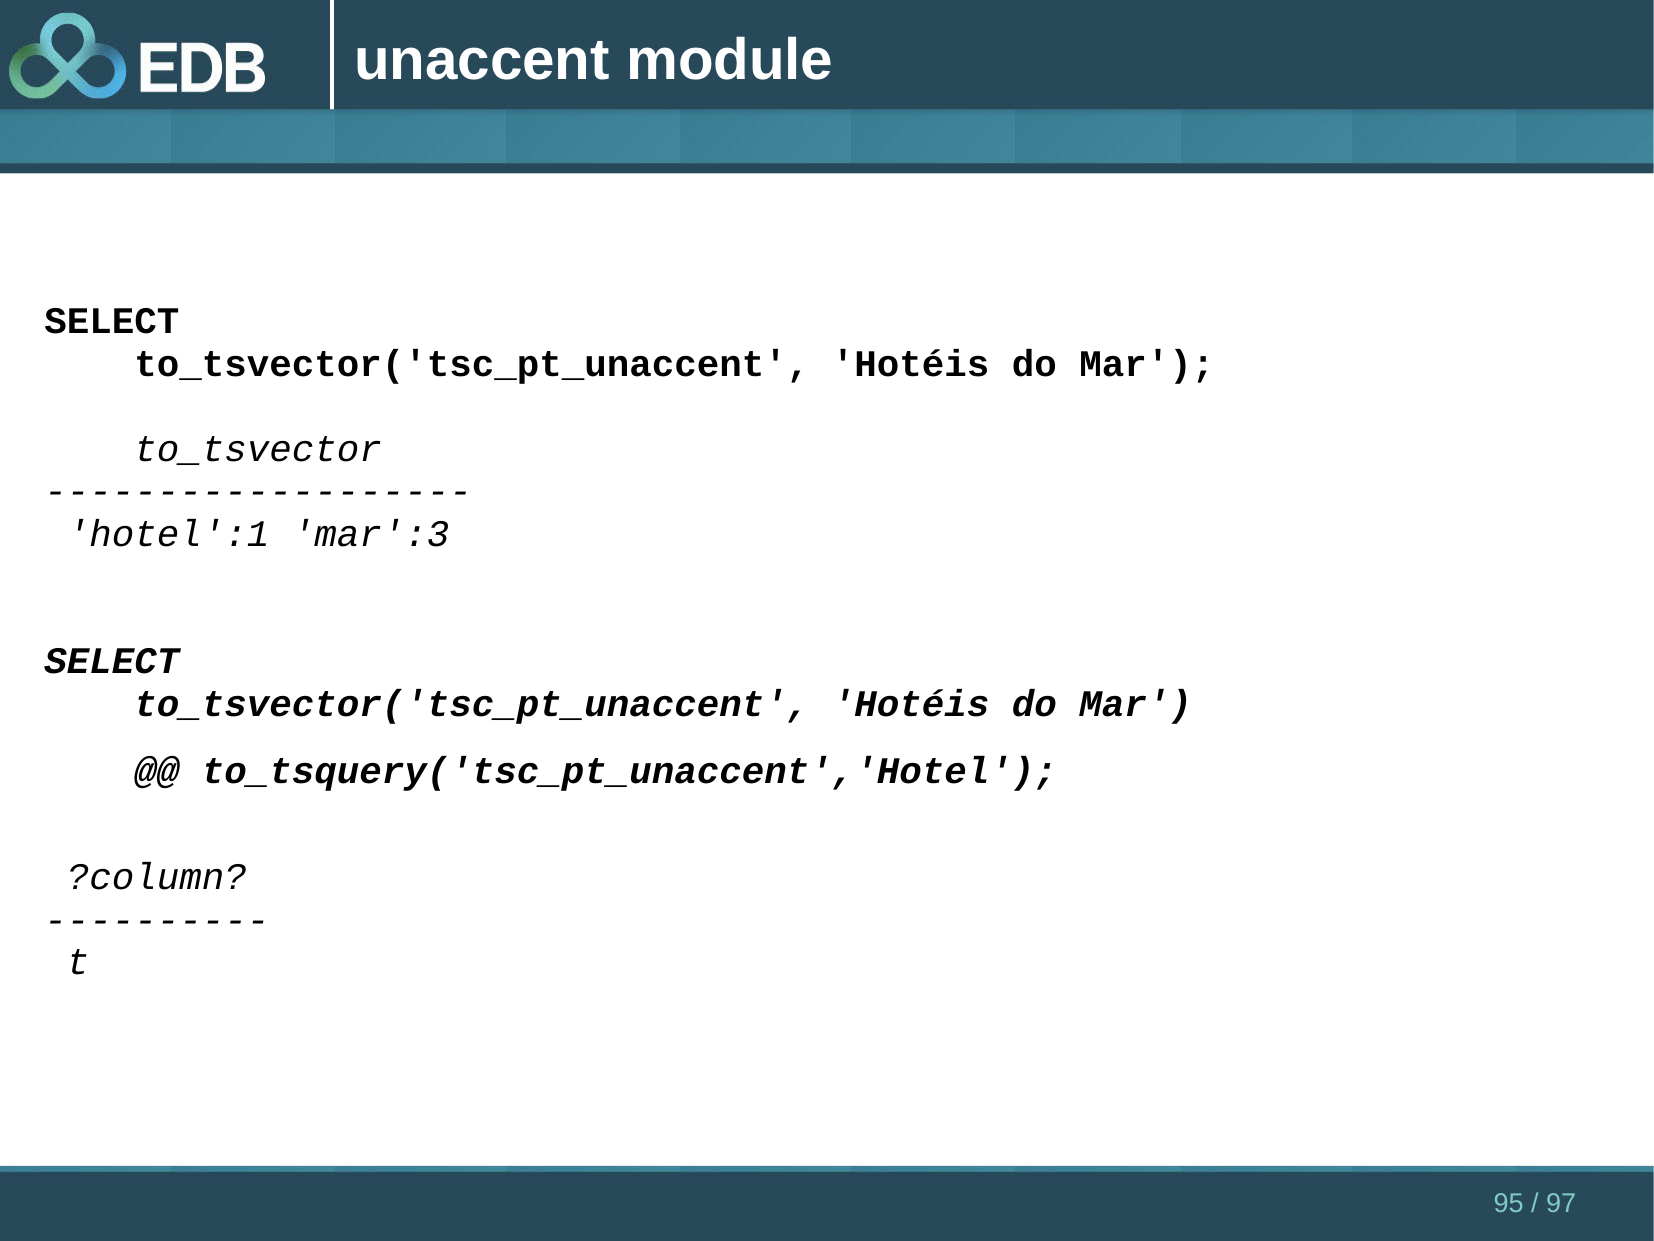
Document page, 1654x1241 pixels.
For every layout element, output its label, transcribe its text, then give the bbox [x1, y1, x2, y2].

text_box SELECT to_tsvector('tsc_pt_unaccent', 'Hotéis do Mar'); to_tsvector ------------------- 'hotel':1 'mar':3 SELECT to_tsvector('tsc_pt_unaccent', 'Hotéis do Mar') @@ to_tsquery('tsc_pt_unaccent','Hotel'); ?column? ---------- t [29, 295, 1595, 994]
picture [0, 0, 1654, 1241]
title unaccent module [354, 26, 1595, 92]
